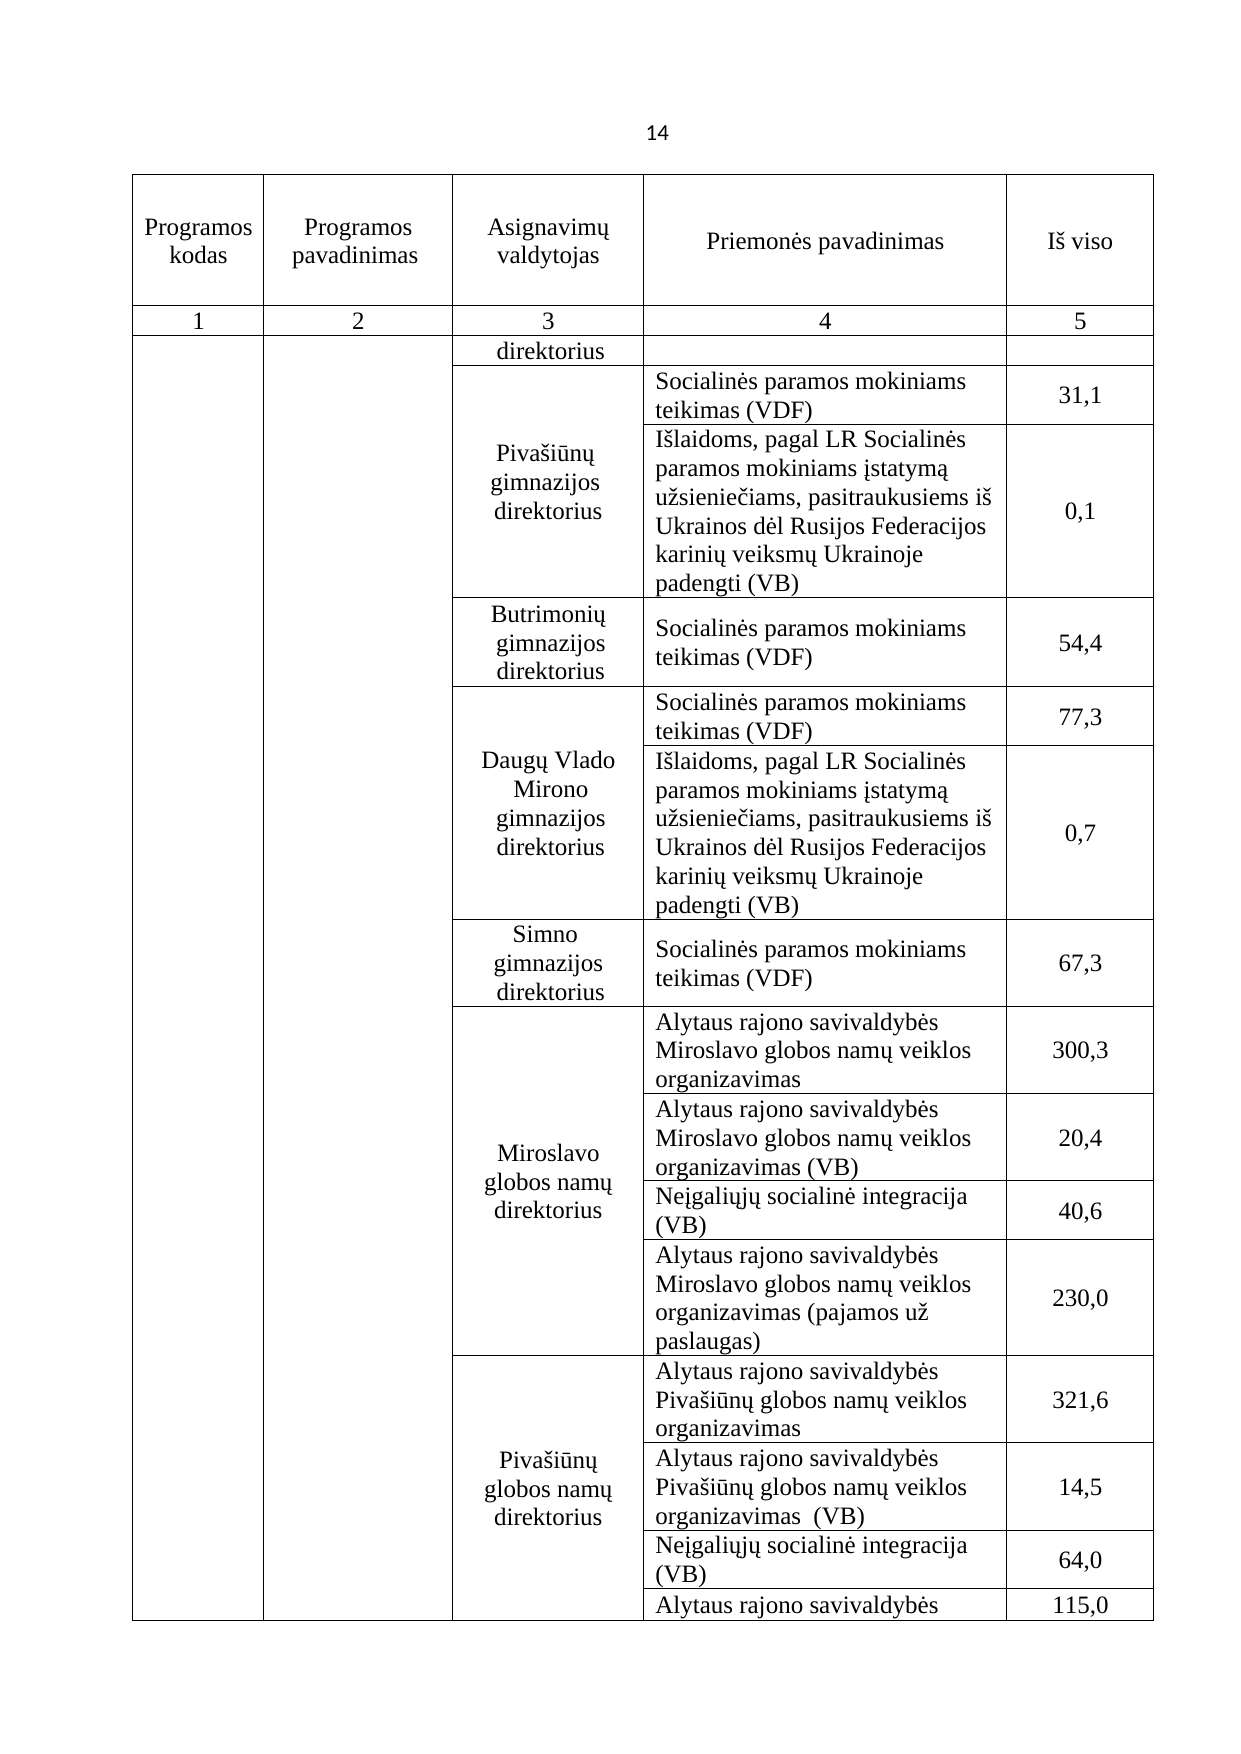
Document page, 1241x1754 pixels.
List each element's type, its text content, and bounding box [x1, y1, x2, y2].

table_cell Miroslavo globos namų direktorius [453, 1007, 643, 1355]
table_cell Pivašiūnų globos namų direktorius [453, 1356, 643, 1620]
table_header Priemonės pavadinimas [644, 175, 1006, 305]
table_cell Išlaidoms, pagal LR Socialinės paramos mokiniams įstatymą užsieniečiams, pasitraukusiems iš Ukrainos dėl Rusijos Federacijos karinių veiksmų Ukrainoje padengti (VB) [644, 425, 1006, 597]
table_cell Socialinės paramos mokiniams teikimas (VDF) [644, 687, 1006, 745]
table_cell 31,1 [1007, 366, 1153, 423]
table_cell Socialinės paramos mokiniams teikimas (VDF) [644, 920, 1006, 1006]
table_cell 64,0 [1007, 1531, 1153, 1588]
table_cell 67,3 [1007, 920, 1153, 1006]
table_cell [644, 336, 1006, 365]
table_cell 54,4 [1007, 598, 1153, 686]
table_cell 5 [1007, 306, 1153, 335]
table_cell 300,3 [1007, 1007, 1153, 1093]
table_header Programos pavadinimas [264, 175, 452, 305]
table_header Programos kodas [133, 175, 263, 305]
table_cell direktorius [453, 336, 643, 365]
table_cell Daugų Vlado Mirono gimnazijos direktorius [453, 687, 643, 918]
table_cell Neįgaliųjų socialinė integracija (VB) [644, 1181, 1006, 1239]
table_cell 0,1 [1007, 425, 1153, 597]
table_cell Neįgaliųjų socialinė integracija (VB) [644, 1531, 1006, 1588]
table_cell 40,6 [1007, 1181, 1153, 1239]
table_cell 115,0 [1007, 1589, 1153, 1620]
table_cell 77,3 [1007, 687, 1153, 745]
table_cell [264, 336, 452, 1620]
table_cell Butrimonių gimnazijos direktorius [453, 598, 643, 686]
table_cell Socialinės paramos mokiniams teikimas (VDF) [644, 598, 1006, 686]
table_cell 321,6 [1007, 1356, 1153, 1442]
table_cell 1 [133, 306, 263, 335]
table_cell Pivašiūnų gimnazijos direktorius [453, 366, 643, 597]
table_cell 20,4 [1007, 1094, 1153, 1180]
table_cell 3 [453, 306, 643, 335]
table_cell 0,7 [1007, 746, 1153, 918]
table_cell Alytaus rajono savivaldybės [644, 1589, 1006, 1620]
table_cell Alytaus rajono savivaldybės Pivašiūnų globos namų veiklos organizavimas (VB) [644, 1443, 1006, 1529]
table_cell 230,0 [1007, 1240, 1153, 1355]
table_cell Simno gimnazijos direktorius [453, 920, 643, 1006]
table_header Iš viso [1007, 175, 1153, 305]
table_header Asignavimų valdytojas [453, 175, 643, 305]
table_cell 2 [264, 306, 452, 335]
table_cell [133, 336, 263, 1620]
table_cell Socialinės paramos mokiniams teikimas (VDF) [644, 366, 1006, 423]
table_cell 14,5 [1007, 1443, 1153, 1529]
table_cell 4 [644, 306, 1006, 335]
table_cell Alytaus rajono savivaldybės Miroslavo globos namų veiklos organizavimas (pajamos už paslaugas) [644, 1240, 1006, 1355]
table_cell [1007, 336, 1153, 365]
table_cell Alytaus rajono savivaldybės Miroslavo globos namų veiklos organizavimas (VB) [644, 1094, 1006, 1180]
table_cell Alytaus rajono savivaldybės Pivašiūnų globos namų veiklos organizavimas [644, 1356, 1006, 1442]
table_cell Išlaidoms, pagal LR Socialinės paramos mokiniams įstatymą užsieniečiams, pasitraukusiems iš Ukrainos dėl Rusijos Federacijos karinių veiksmų Ukrainoje padengti (VB) [644, 746, 1006, 918]
table_cell Alytaus rajono savivaldybės Miroslavo globos namų veiklos organizavimas [644, 1007, 1006, 1093]
